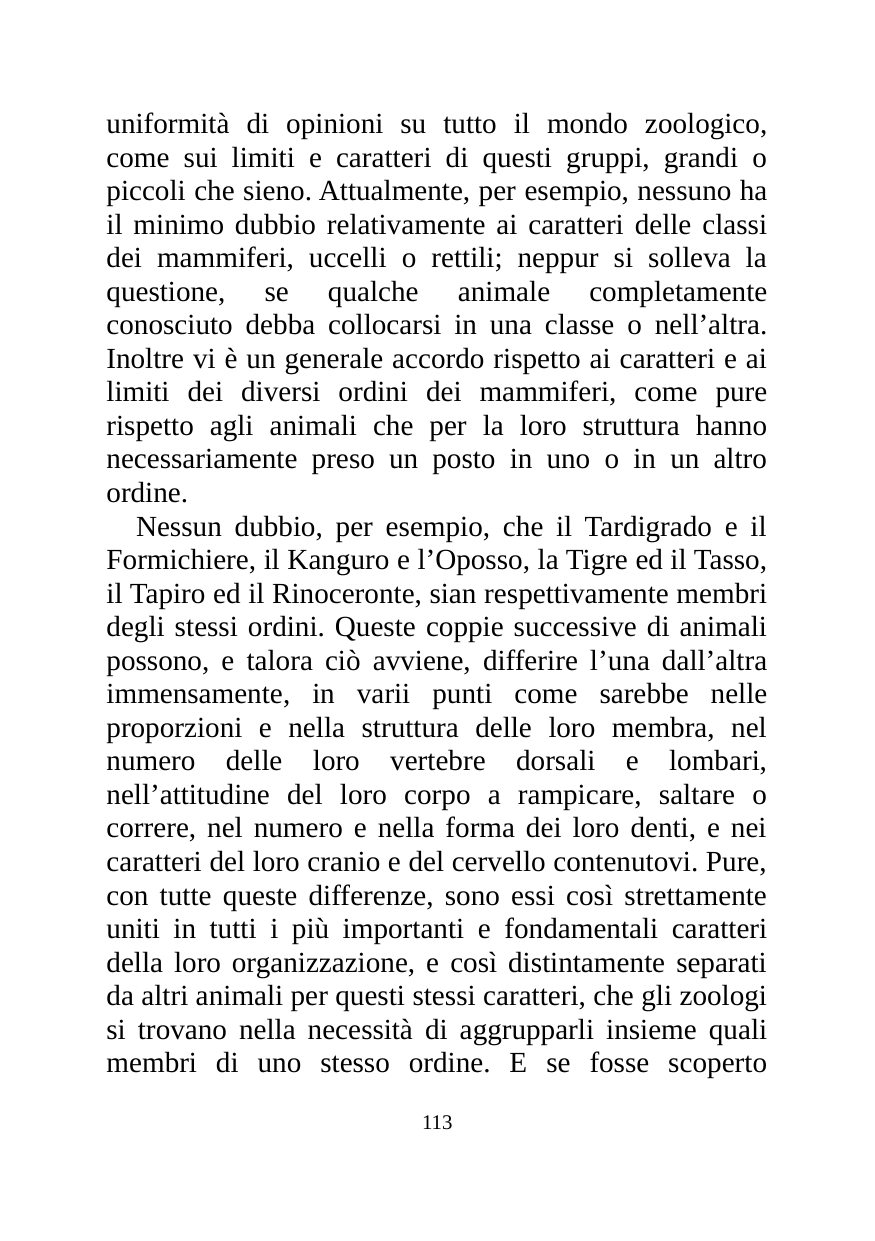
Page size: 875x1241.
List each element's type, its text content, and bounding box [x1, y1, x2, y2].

text uniformità di opinioni su tutto il mondo zoologico, come sui limiti e caratteri di questi gruppi, grandi o piccoli che sieno. Attualmente, per esempio, nessuno ha il minimo dubbio relativamente ai caratteri delle classi dei mammiferi, uccelli o rettili; neppur si solleva la questione, se qualche animale completamente conosciuto debba collocarsi in una classe o nell’altra. Inoltre vi è un generale accordo rispetto ai caratteri e ai limiti dei diversi ordini dei mammiferi, come pure rispetto agli animali che per la loro struttura hanno necessariamente preso un posto in uno o in un altro ordine. [106, 106, 768, 509]
text Nessun dubbio, per esempio, che il Tardigrado e il Formichiere, il Kanguro e l’Oposso, la Tigre ed il Tasso, il Tapiro ed il Rinoceronte, sian respettivamente membri degli stessi ordini. Queste coppie successive di animali possono, e talora ciò avviene, differire l’una dall’altra immensamente, in varii punti come sarebbe nelle proporzioni e nella struttura delle loro membra, nel numero delle loro vertebre dorsali e lombari, nell’attitudine del loro corpo a rampicare, saltare o correre, nel numero e nella forma dei loro denti, e nei caratteri del loro cranio e del cervello contenutovi. Pure, con tutte queste differenze, sono essi così strettamente uniti in tutti i più importanti e fondamentali caratteri della loro organizzazione, e così distintamente separati da altri animali per questi stessi caratteri, che gli zoologi si trovano nella necessità di aggrupparli insieme quali membri di uno stesso ordine. E se fosse scoperto [106, 509, 768, 1079]
